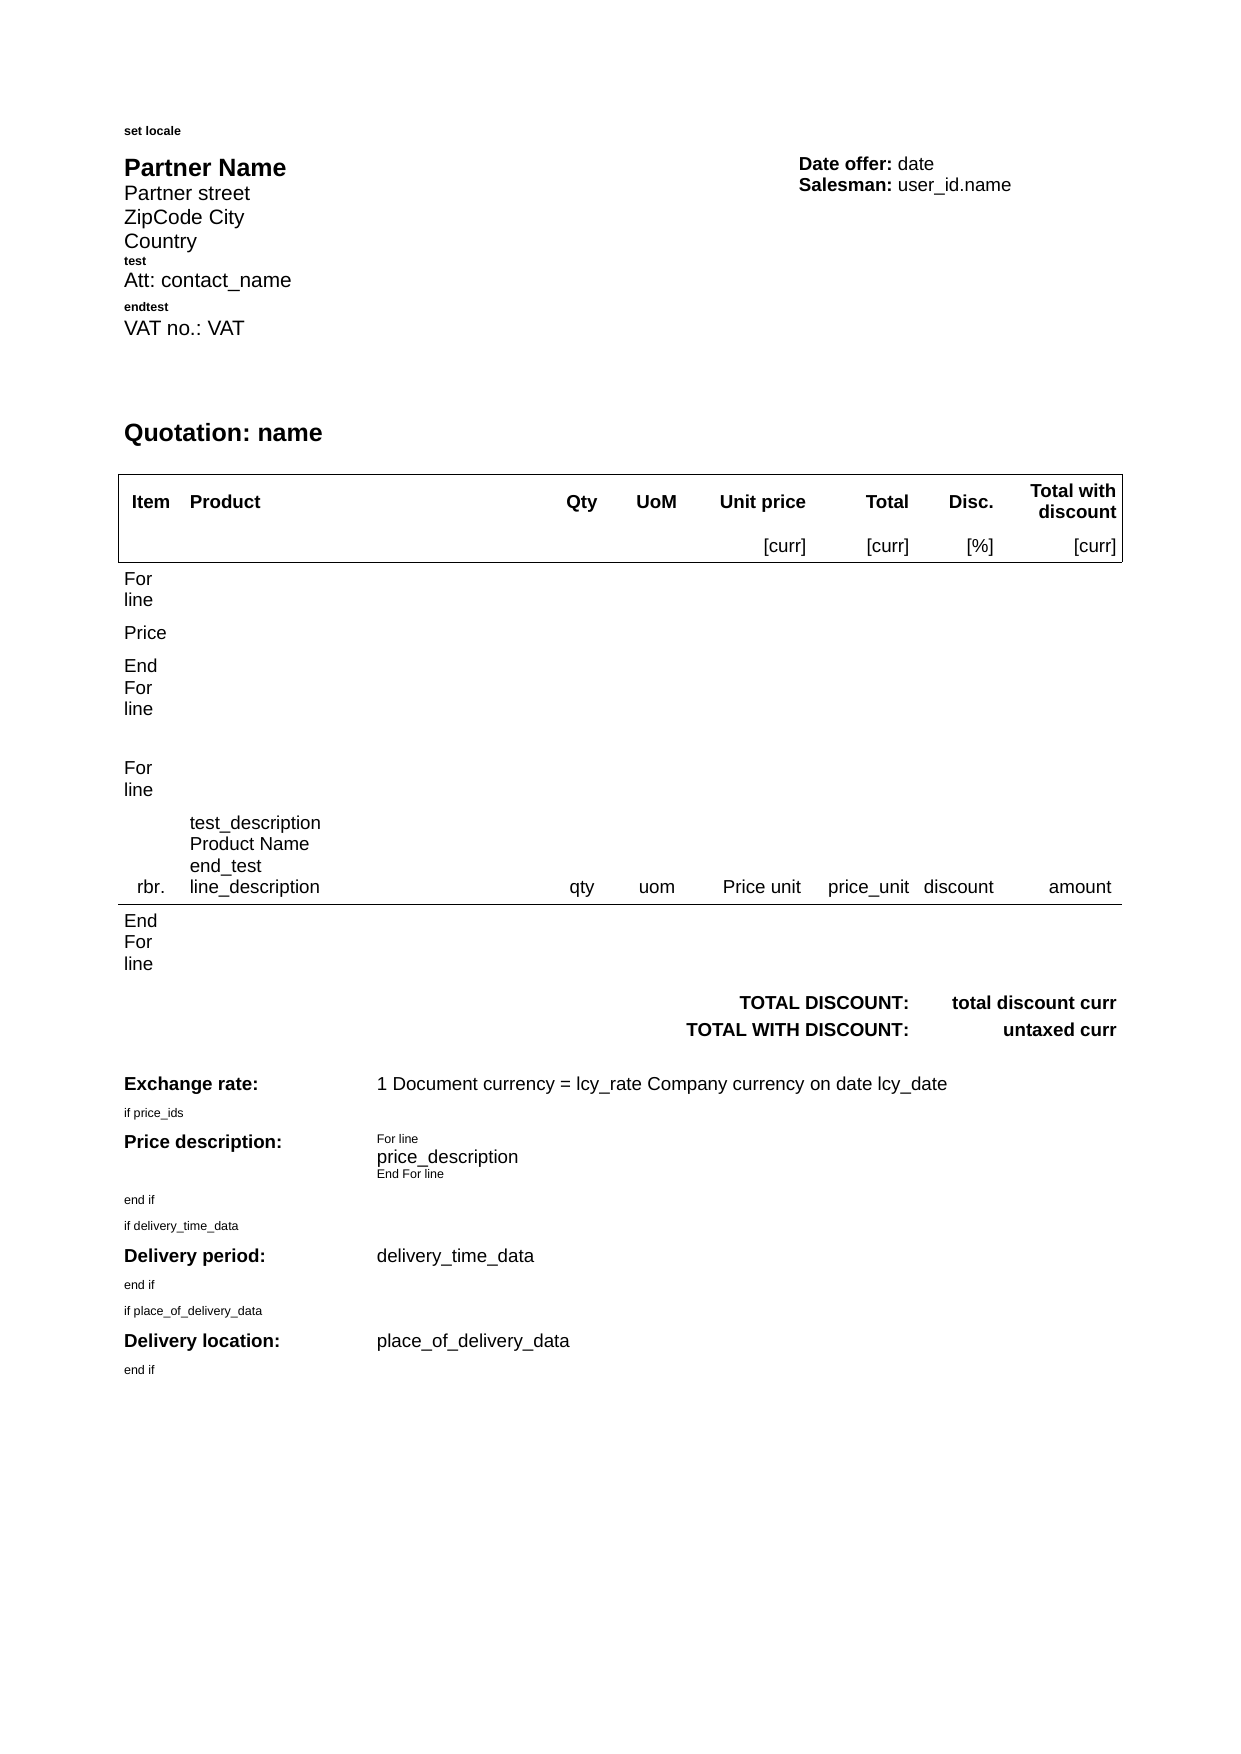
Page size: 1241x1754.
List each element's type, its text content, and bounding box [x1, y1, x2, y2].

table_cell [curr] [999, 529, 1122, 562]
table_cell [curr] [699, 529, 812, 562]
table_cell end if [118, 1187, 1122, 1213]
table_cell [812, 905, 915, 980]
table_cell delivery_time_data [371, 1239, 1122, 1272]
table_header Exchange rate: [118, 1067, 371, 1100]
table_cell [812, 751, 915, 806]
table_cell [812, 649, 915, 726]
table_cell total discount curr untaxed curr [915, 980, 1122, 1052]
table_cell For line [118, 563, 184, 616]
table_cell [184, 529, 549, 562]
table_cell rbr. [118, 806, 184, 904]
table_cell uom [614, 806, 699, 904]
table_cell Price unit [699, 806, 812, 904]
table_header Total with discount [999, 475, 1122, 529]
table_cell [699, 563, 812, 616]
table_header Product [184, 475, 549, 529]
table_cell [549, 563, 614, 616]
table_cell if price_ids [118, 1100, 1122, 1126]
table_cell [999, 905, 1122, 980]
table_header Total [812, 475, 915, 529]
table_cell end if [118, 1357, 1122, 1382]
table_cell [812, 563, 915, 616]
table_cell [614, 563, 699, 616]
table_header set locale [118, 118, 1122, 147]
table_cell Delivery period: [118, 1239, 371, 1272]
table_cell For line [118, 751, 184, 806]
table_cell [915, 649, 999, 726]
table_header Disc. [915, 475, 999, 529]
table_cell test_description Product Name end_test line_description [184, 806, 549, 904]
table_cell price_unit [812, 806, 915, 904]
table_cell [614, 905, 699, 980]
table_header Quotation: name [118, 412, 1122, 452]
table_header Qty [549, 475, 614, 529]
table_cell [%] [915, 529, 999, 562]
table_cell Price description: [118, 1126, 371, 1187]
table_cell [614, 649, 699, 726]
table_cell [999, 649, 1122, 726]
table_cell [699, 751, 812, 806]
table_cell [699, 649, 812, 726]
table_cell amount [999, 806, 1122, 904]
table_cell if place_of_delivery_data [118, 1298, 1122, 1324]
table_cell [999, 751, 1122, 806]
table_header if delivery_time_data [118, 1213, 1122, 1239]
table_cell [614, 751, 699, 806]
table_header UoM [614, 475, 699, 529]
table_header 1 Document currency = lcy_rate Company currency on date lcy_date [371, 1067, 1122, 1100]
table_cell place_of_delivery_data [371, 1324, 1122, 1357]
table_cell [119, 529, 184, 562]
table_cell End For line [118, 905, 184, 980]
table_cell qty [549, 806, 614, 904]
table_cell TOTAL DISCOUNT: TOTAL WITH DISCOUNT: [118, 980, 915, 1052]
table_cell end if [118, 1272, 1122, 1298]
table_cell [curr] [812, 529, 915, 562]
table_cell [999, 563, 1122, 616]
table_cell End For line [118, 649, 184, 726]
table_cell [118, 726, 1122, 751]
table_cell Delivery location: [118, 1324, 371, 1357]
table_cell [915, 905, 999, 980]
table_cell [915, 563, 999, 616]
table_cell [614, 529, 699, 562]
table_cell [184, 751, 549, 806]
table_cell [549, 905, 614, 980]
table_cell Date offer: date Salesman: user_id.name [793, 147, 1122, 345]
table_cell [549, 529, 614, 562]
table_cell [549, 751, 614, 806]
table_cell [184, 905, 549, 980]
table_cell Partner Name Partner street ZipCode City Country test Att: contact_name endtest VAT no.: VAT [118, 147, 793, 345]
table_cell [184, 649, 549, 726]
table_header Item [119, 475, 184, 529]
table_header Unit price [699, 475, 812, 529]
table_cell Price [118, 616, 1122, 649]
table_cell discount [915, 806, 999, 904]
table_cell [549, 649, 614, 726]
table_cell [699, 905, 812, 980]
table_cell For line price_description End For line [371, 1126, 1122, 1187]
table_cell [184, 563, 549, 616]
table_cell [915, 751, 999, 806]
